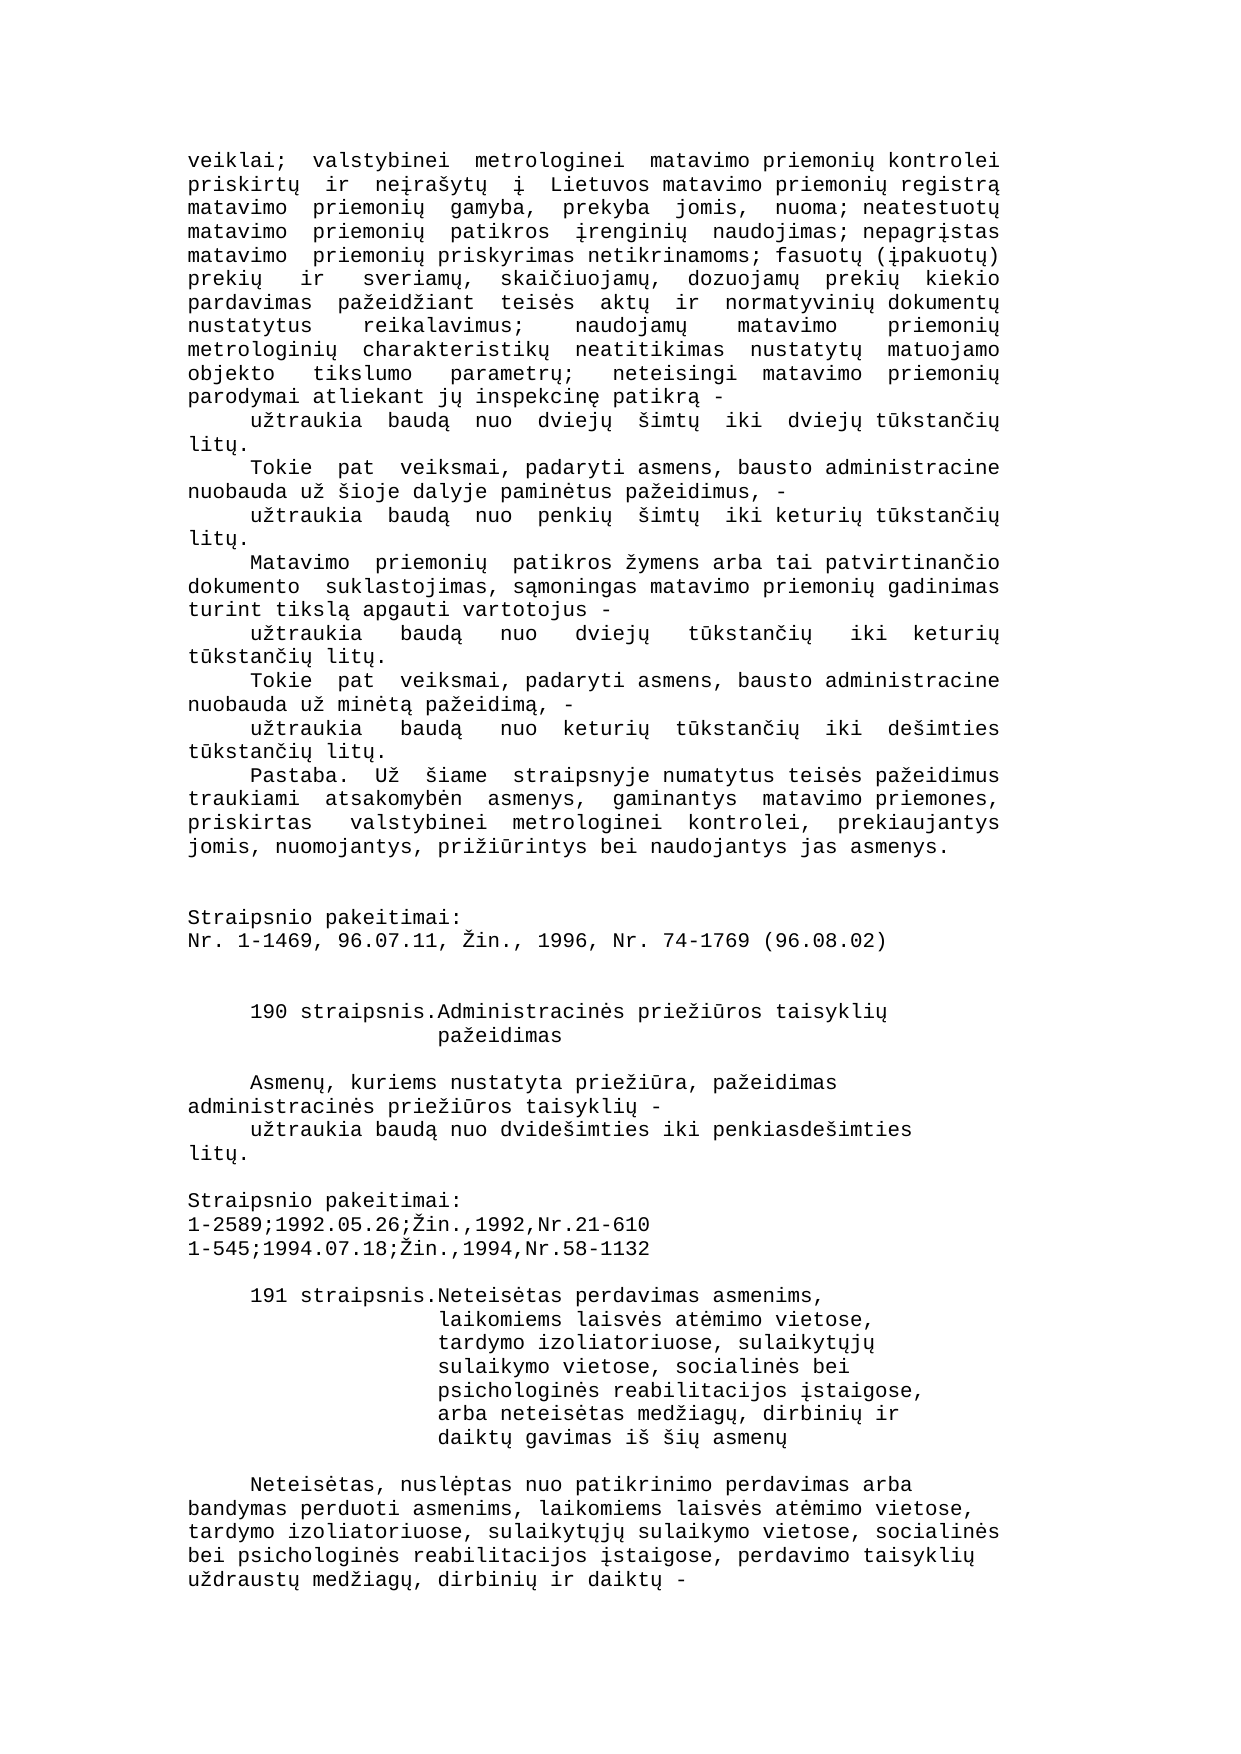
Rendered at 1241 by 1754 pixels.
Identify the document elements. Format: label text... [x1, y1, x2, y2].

text laikomiems laisvės atėmimo vietose, [187, 1309, 1053, 1332]
text bei psichologinės reabilitacijos įstaigose, perdavimo taisyklių [187, 1545, 1053, 1569]
text užtraukia baudą nuo dvidešimties iki penkiasdešimties [187, 1119, 1053, 1143]
text užtraukia baudą nuo dviejų šimtų iki dviejų tūkstančių [187, 410, 1053, 434]
text pardavimas pažeidžiant teisės aktų ir normatyvinių dokumentų [187, 292, 1053, 316]
text Matavimo priemonių patikros žymens arba tai patvirtinančio [187, 552, 1053, 576]
text matavimo priemonių gamyba, prekyba jomis, nuoma; neatestuotų [187, 197, 1053, 221]
text psichologinės reabilitacijos įstaigose, [187, 1379, 1053, 1403]
text administracinės priežiūros taisyklių - [187, 1096, 1053, 1119]
text 1-2589;1992.05.26;Žin.,1992,Nr.21-610 [187, 1214, 1053, 1238]
text Tokie pat veiksmai, padaryti asmens, bausto administracine [187, 457, 1053, 481]
text matavimo priemonių patikros įrenginių naudojimas; nepagrįstas [187, 221, 1053, 244]
text užtraukia baudą nuo penkių šimtų iki keturių tūkstančių [187, 505, 1053, 528]
text turint tikslą apgauti vartotojus - [187, 599, 1053, 623]
text užtraukia baudą nuo keturių tūkstančių iki dešimties [187, 717, 1053, 741]
text priskirtas valstybinei metrologinei kontrolei, prekiaujantys [187, 812, 1053, 836]
text matavimo priemonių priskyrimas netikrinamoms; fasuotų (įpakuotų) [187, 244, 1053, 268]
text nuobauda už šioje dalyje paminėtus pažeidimus, - [187, 481, 1053, 505]
text tūkstančių litų. [187, 647, 1053, 670]
text arba neteisėtas medžiagų, dirbinių ir [187, 1403, 1053, 1427]
text bandymas perduoti asmenims, laikomiems laisvės atėmimo vietose, [187, 1498, 1053, 1521]
text tardymo izoliatoriuose, sulaikytųjų sulaikymo vietose, socialinės [187, 1521, 1053, 1545]
text 190 straipsnis.Administracinės priežiūros taisyklių [187, 1001, 1053, 1025]
text Pastaba. Už šiame straipsnyje numatytus teisės pažeidimus [187, 765, 1053, 788]
text 1-545;1994.07.18;Žin.,1994,Nr.58-1132 [187, 1238, 1053, 1261]
text Straipsnio pakeitimai: [187, 907, 1053, 930]
text jomis, nuomojantys, prižiūrintys bei naudojantys jas asmenys. [187, 836, 1053, 859]
text Tokie pat veiksmai, padaryti asmens, bausto administracine [187, 670, 1053, 694]
text tūkstančių litų. [187, 741, 1053, 765]
text litų. [187, 1143, 1053, 1167]
text tardymo izoliatoriuose, sulaikytųjų [187, 1332, 1053, 1356]
text dokumento suklastojimas, sąmoningas matavimo priemonių gadinimas [187, 576, 1053, 599]
text nuobauda už minėtą pažeidimą, - [187, 694, 1053, 717]
text užtraukia baudą nuo dviejų tūkstančių iki keturių [187, 623, 1053, 647]
text traukiami atsakomybėn asmenys, gaminantys matavimo priemones, [187, 788, 1053, 812]
text metrologinių charakteristikų neatitikimas nustatytų matuojamo [187, 339, 1053, 363]
text sulaikymo vietose, socialinės bei [187, 1356, 1053, 1379]
text litų. [187, 434, 1053, 457]
text veiklai; valstybinei metrologinei matavimo priemonių kontrolei [187, 150, 1053, 174]
text objekto tikslumo parametrų; neteisingi matavimo priemonių [187, 363, 1053, 386]
text priskirtų ir neįrašytų į Lietuvos matavimo priemonių registrą [187, 174, 1053, 197]
text prekių ir sveriamų, skaičiuojamų, dozuojamų prekių kiekio [187, 268, 1053, 292]
text Asmenų, kuriems nustatyta priežiūra, pažeidimas [187, 1072, 1053, 1096]
text litų. [187, 528, 1053, 552]
text nustatytus reikalavimus; naudojamų matavimo priemonių [187, 316, 1053, 339]
text Neteisėtas, nuslėptas nuo patikrinimo perdavimas arba [187, 1474, 1053, 1498]
text Nr. 1-1469, 96.07.11, Žin., 1996, Nr. 74-1769 (96.08.02) [187, 930, 1053, 954]
text uždraustų medžiagų, dirbinių ir daiktų - [187, 1569, 1053, 1592]
text parodymai atliekant jų inspekcinę patikrą - [187, 386, 1053, 410]
text Straipsnio pakeitimai: [187, 1190, 1053, 1214]
text pažeidimas [187, 1025, 1053, 1048]
text 191 straipsnis.Neteisėtas perdavimas asmenims, [187, 1285, 1053, 1309]
text daiktų gavimas iš šių asmenų [187, 1427, 1053, 1451]
